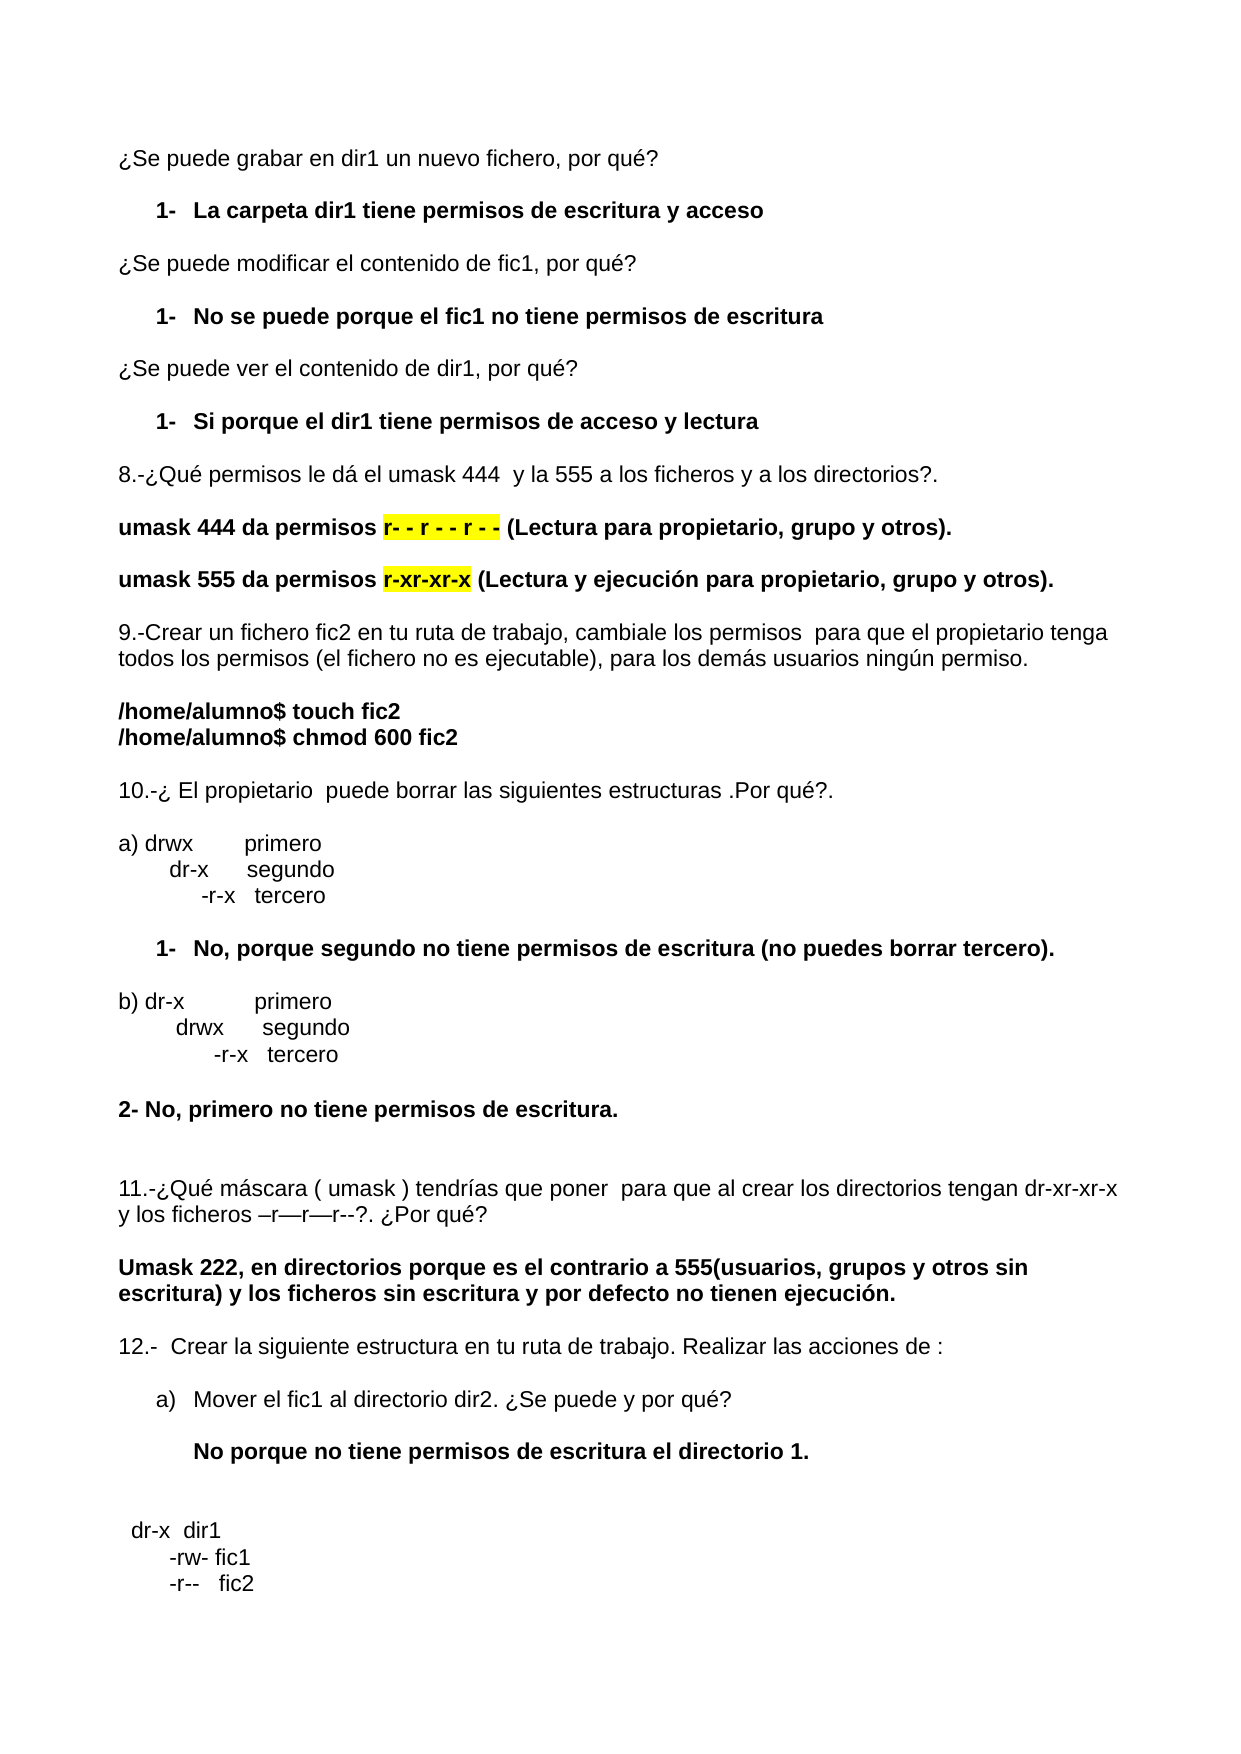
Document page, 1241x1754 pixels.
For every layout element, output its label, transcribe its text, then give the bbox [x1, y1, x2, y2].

text dr-x dir1 [118, 1517, 1122, 1544]
text No porque no tiene permisos de escritura el directorio 1. [193, 1438, 1122, 1464]
text 2- No, primero no tiene permisos de escritura. [118, 1096, 1122, 1122]
text 10.-¿ El propietario puede borrar las siguientes estructuras .Por qué?. [118, 777, 1122, 803]
text drwx segundo [118, 1014, 1122, 1041]
text -rw- fic1 [118, 1544, 1122, 1570]
list La carpeta dir1 tiene permisos de escritura y acceso [156, 197, 1122, 223]
list No, porque segundo no tiene permisos de escritura (no puedes borrar tercero). [156, 935, 1122, 961]
text /home/alumno$ chmod 600 fic2 [118, 724, 1122, 751]
list No se puede porque el fic1 no tiene permisos de escritura [156, 303, 1122, 329]
text -r-x tercero [118, 882, 1122, 909]
text -r-- fic2 [118, 1570, 1122, 1596]
text /home/alumno$ touch fic2 [118, 698, 1122, 724]
text a) drwx primero [118, 830, 1122, 856]
text umask 444 da permisos r- - r - - r - - (Lectura para propietario, grupo y otros). [118, 513, 1122, 540]
text 12.- Crear la siguiente estructura en tu ruta de trabajo. Realizar las acciones de : [118, 1333, 1122, 1359]
text dr-x segundo [118, 856, 1122, 882]
text Umask 222, en directorios porque es el contrario a 555(usuarios, grupos y otros sin escritura) y los ficheros sin escritura y por defecto no tienen ejecución. [118, 1254, 1122, 1306]
text umask 555 da permisos r-xr-xr-x (Lectura y ejecución para propietario, grupo y otros). [118, 566, 1122, 592]
text ¿Se puede modificar el contenido de fic1, por qué? [118, 250, 1122, 276]
text 11.-¿Qué máscara ( umask ) tendrías que poner para que al crear los directorios tengan dr-xr-xr-x y los ficheros –r—r—r--?. ¿Por qué? [118, 1175, 1122, 1227]
text 8.-¿Qué permisos le dá el umask 444 y la 555 a los ficheros y a los directorios?. [118, 461, 1122, 487]
text 9.-Crear un fichero fic2 en tu ruta de trabajo, cambiale los permisos para que el propietario tenga todos los permisos (el fichero no es ejecutable), para los demás usuarios ningún permiso. [118, 619, 1122, 672]
text ¿Se puede grabar en dir1 un nuevo fichero, por qué? [118, 144, 1122, 171]
text ¿Se puede ver el contenido de dir1, por qué? [118, 355, 1122, 382]
text b) dr-x primero [118, 988, 1122, 1014]
text -r-x tercero [118, 1041, 1122, 1067]
list Si porque el dir1 tiene permisos de acceso y lectura [156, 408, 1122, 434]
list Mover el fic1 al directorio dir2. ¿Se puede y por qué? [156, 1386, 1122, 1412]
